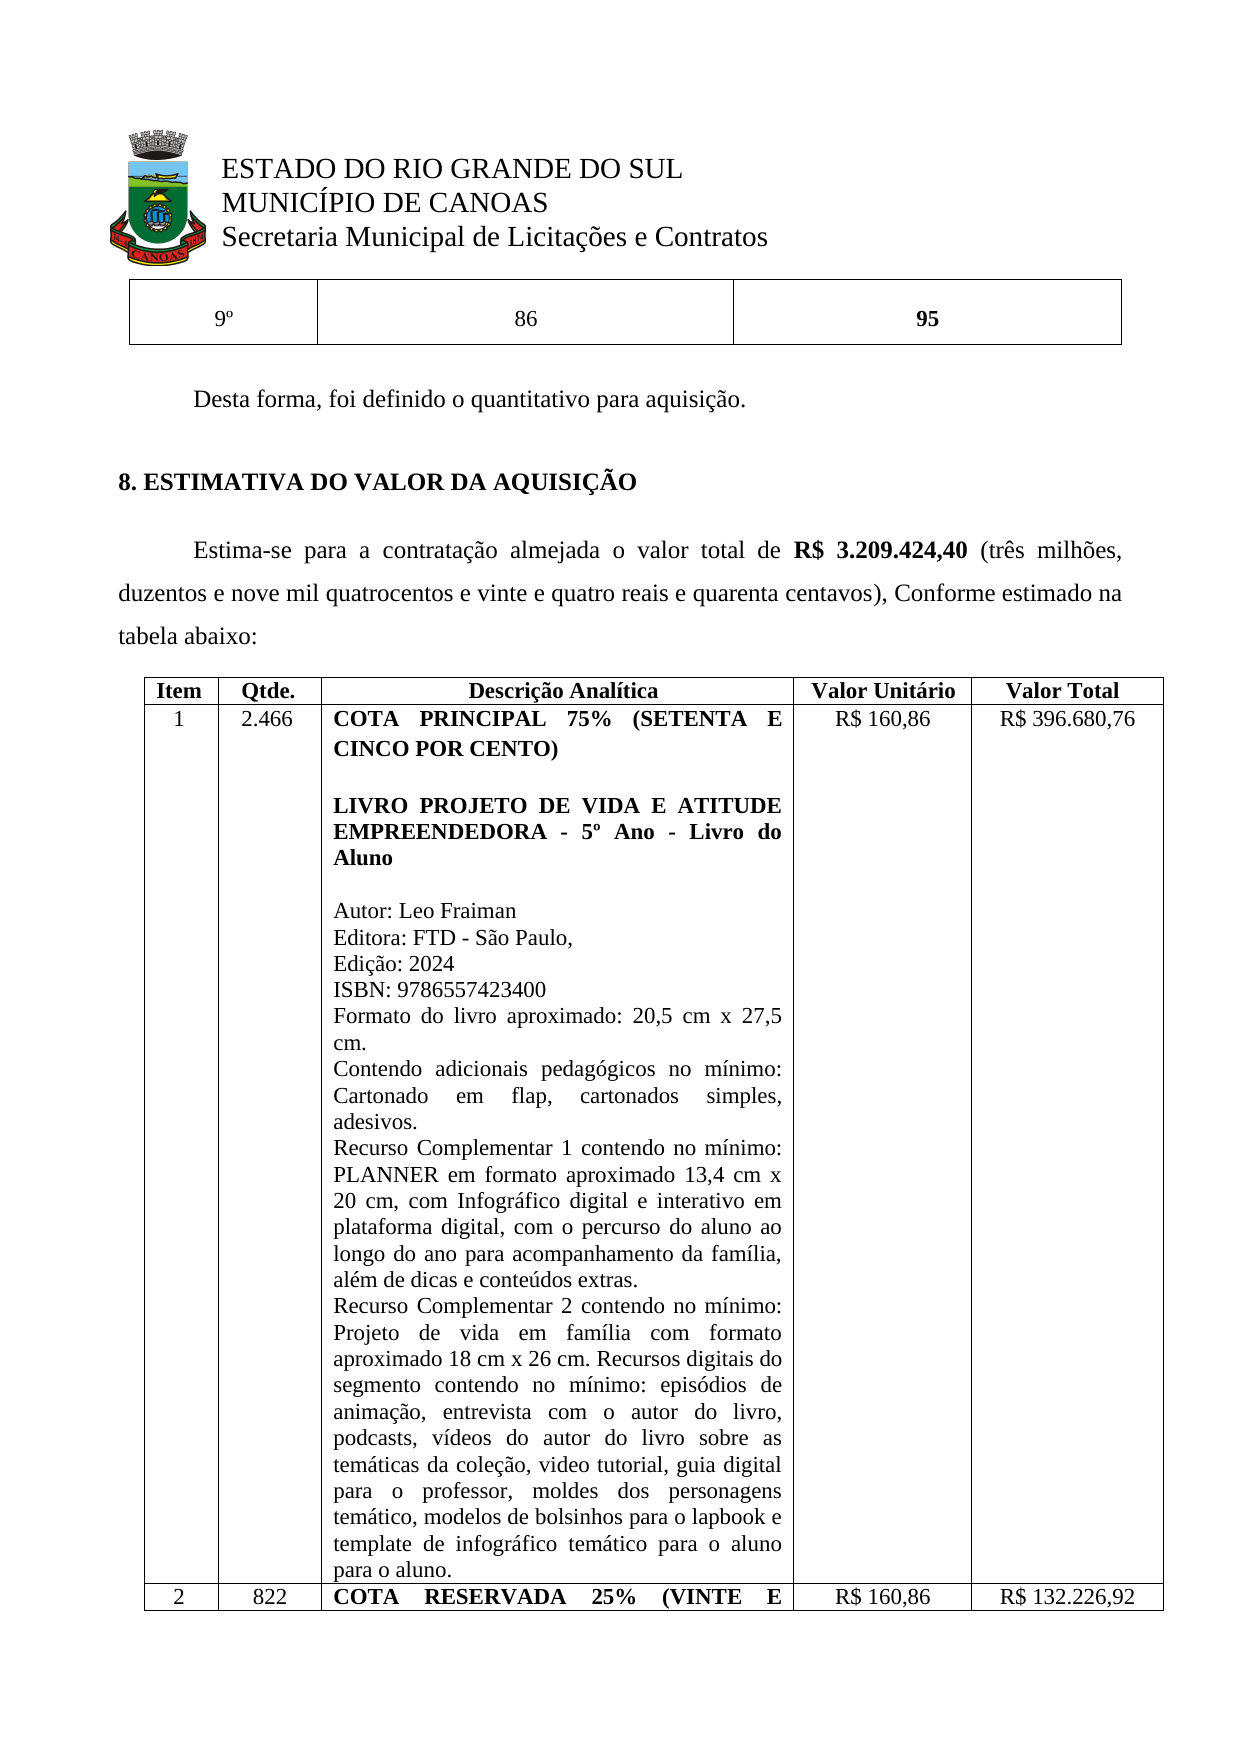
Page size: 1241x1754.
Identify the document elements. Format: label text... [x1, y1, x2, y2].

table_cell R$ 160,86 [794, 705, 971, 1582]
table_cell 2 [145, 1584, 218, 1610]
picture [110, 130, 206, 266]
text Estima-se para a contratação almejada o valor total de R$ 3.209.424,40 (três milhões, duzentos e nove mil quatrocentos e vinte e quatro reais e quarenta centavos), Conforme estimado na tabela abaixo: [118, 535, 1122, 650]
table_cell 822 [219, 1584, 321, 1610]
table_cell R$ 160,86 [794, 1584, 971, 1610]
table_cell 86 [318, 280, 733, 343]
table_cell 1 [145, 705, 218, 1582]
table_cell 95 [734, 280, 1121, 343]
table_cell COTA RESERVADA 25% (VINTE E [322, 1584, 793, 1610]
text 8. ESTIMATIVA DO VALOR DA AQUISIÇÃO [118, 467, 1122, 495]
text Desta forma, foi definido o quantitativo para aquisição. [118, 384, 1122, 413]
table_cell 2.466 [219, 705, 321, 1582]
table_cell R$ 396.680,76 [972, 705, 1163, 1582]
table_header Qtde. [219, 678, 321, 704]
table_header Valor Unitário [794, 678, 971, 704]
table_cell COTA PRINCIPAL 75% (SETENTA E CINCO POR CENTO) LIVRO PROJETO DE VIDA E ATITUDE EMPREENDEDORA - 5º Ano - Livro do Aluno Autor: Leo Fraiman Editora: FTD - São Paulo, Edição: 2024 ISBN: 9786557423400 Formato do livro aproximado: 20,5 cm x 27,5 cm. Contendo adicionais pedagógicos no mínimo: Cartonado em flap, cartonados simples, adesivos. Recurso Complementar 1 contendo no mínimo: PLANNER em formato aproximado 13,4 cm x 20 cm, com Infográfico digital e interativo em plataforma digital, com o percurso do aluno ao longo do ano para acompanhamento da família, além de dicas e conteúdos extras. Recurso Complementar 2 contendo no mínimo: Projeto de vida em família com formato aproximado 18 cm x 26 cm. Recursos digitais do segmento contendo no mínimo: episódios de animação, entrevista com o autor do livro, podcasts, vídeos do autor do livro sobre as temáticas da coleção, video tutorial, guia digital para o professor, moldes dos personagens temático, modelos de bolsinhos para o lapbook e template de infográfico temático para o aluno para o aluno. [322, 705, 793, 1582]
table_header Item [145, 678, 218, 704]
table_header Valor Total [972, 678, 1163, 704]
table_header Descrição Analítica [322, 678, 793, 704]
table_cell R$ 132.226,92 [972, 1584, 1163, 1610]
table_cell 9º [130, 280, 317, 343]
